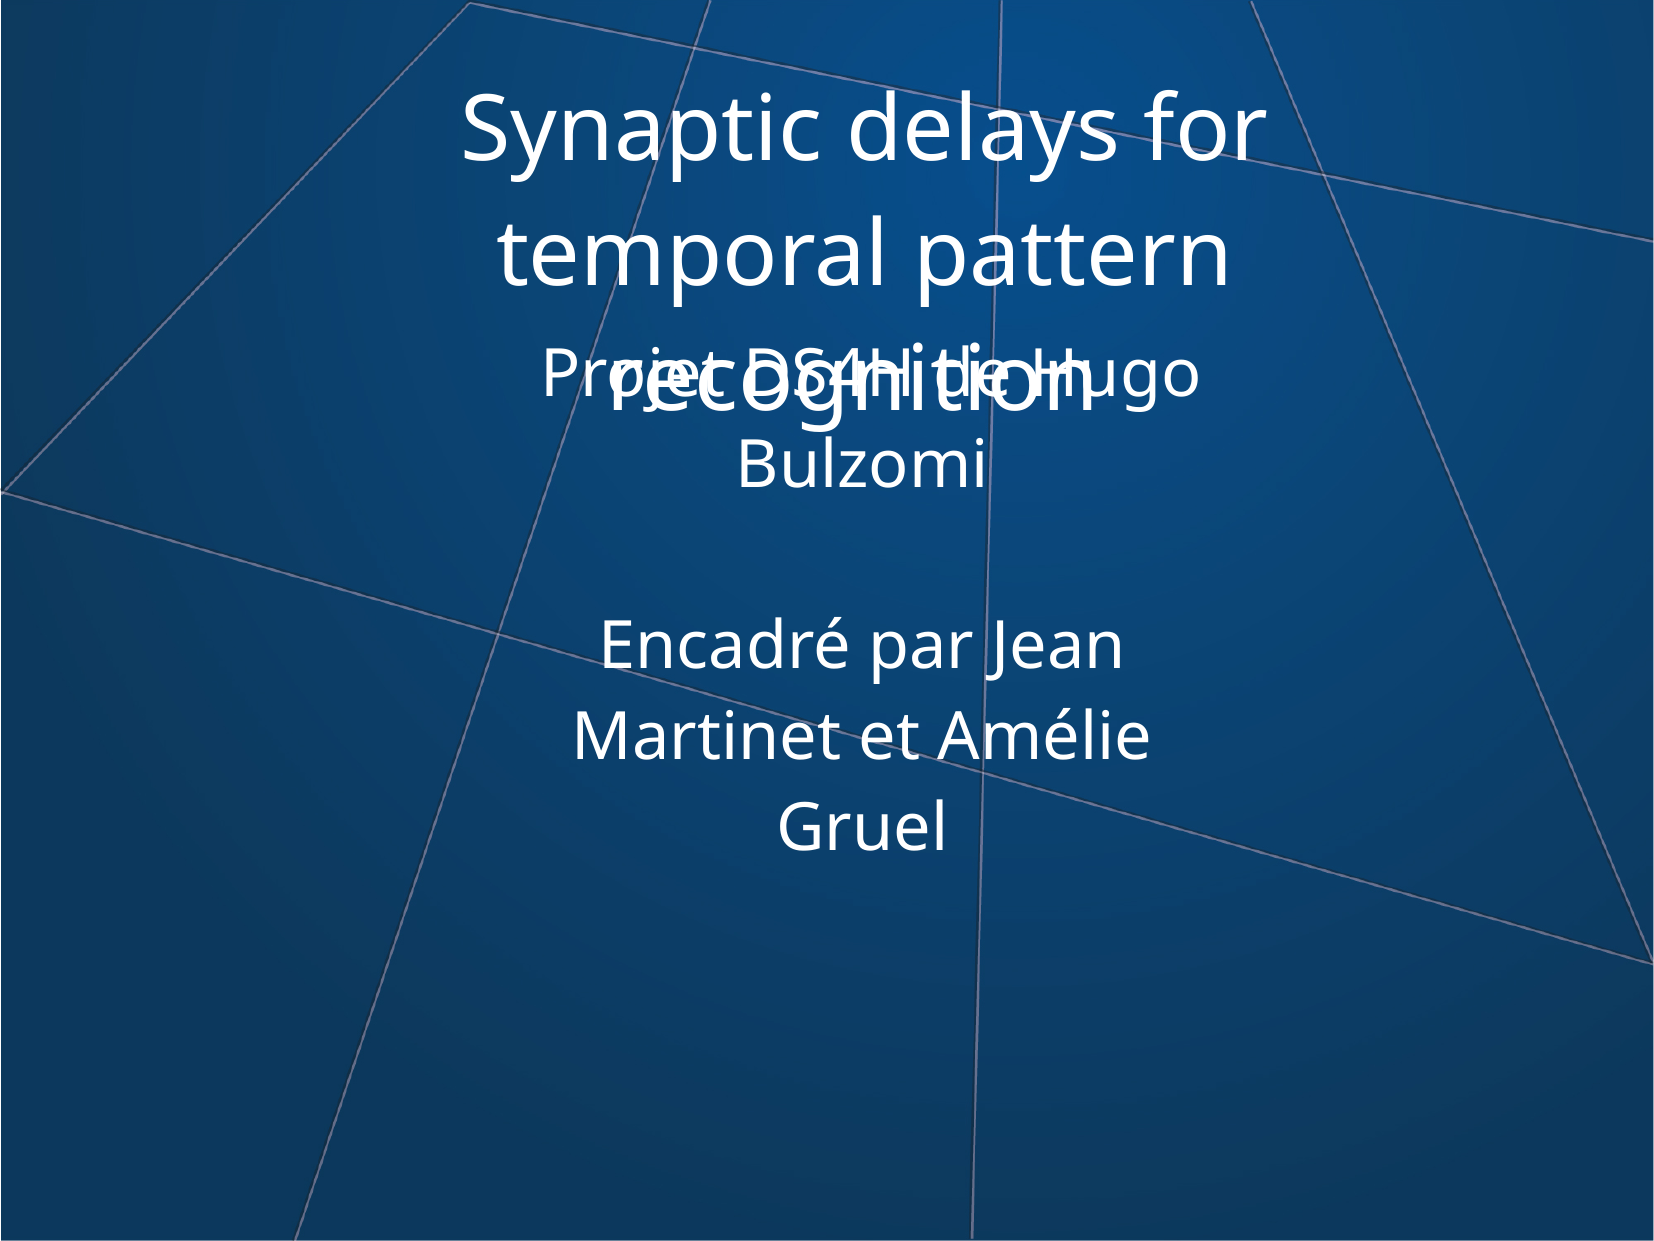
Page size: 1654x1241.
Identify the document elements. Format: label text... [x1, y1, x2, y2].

title Synaptic delays for temporal pattern recognition [321, 46, 1409, 453]
subtitle Projet DS4H de Hugo Bulzomi Encadré par Jean Martinet et Amélie Gruel [487, 412, 1238, 783]
picture [0, 0, 1654, 1241]
